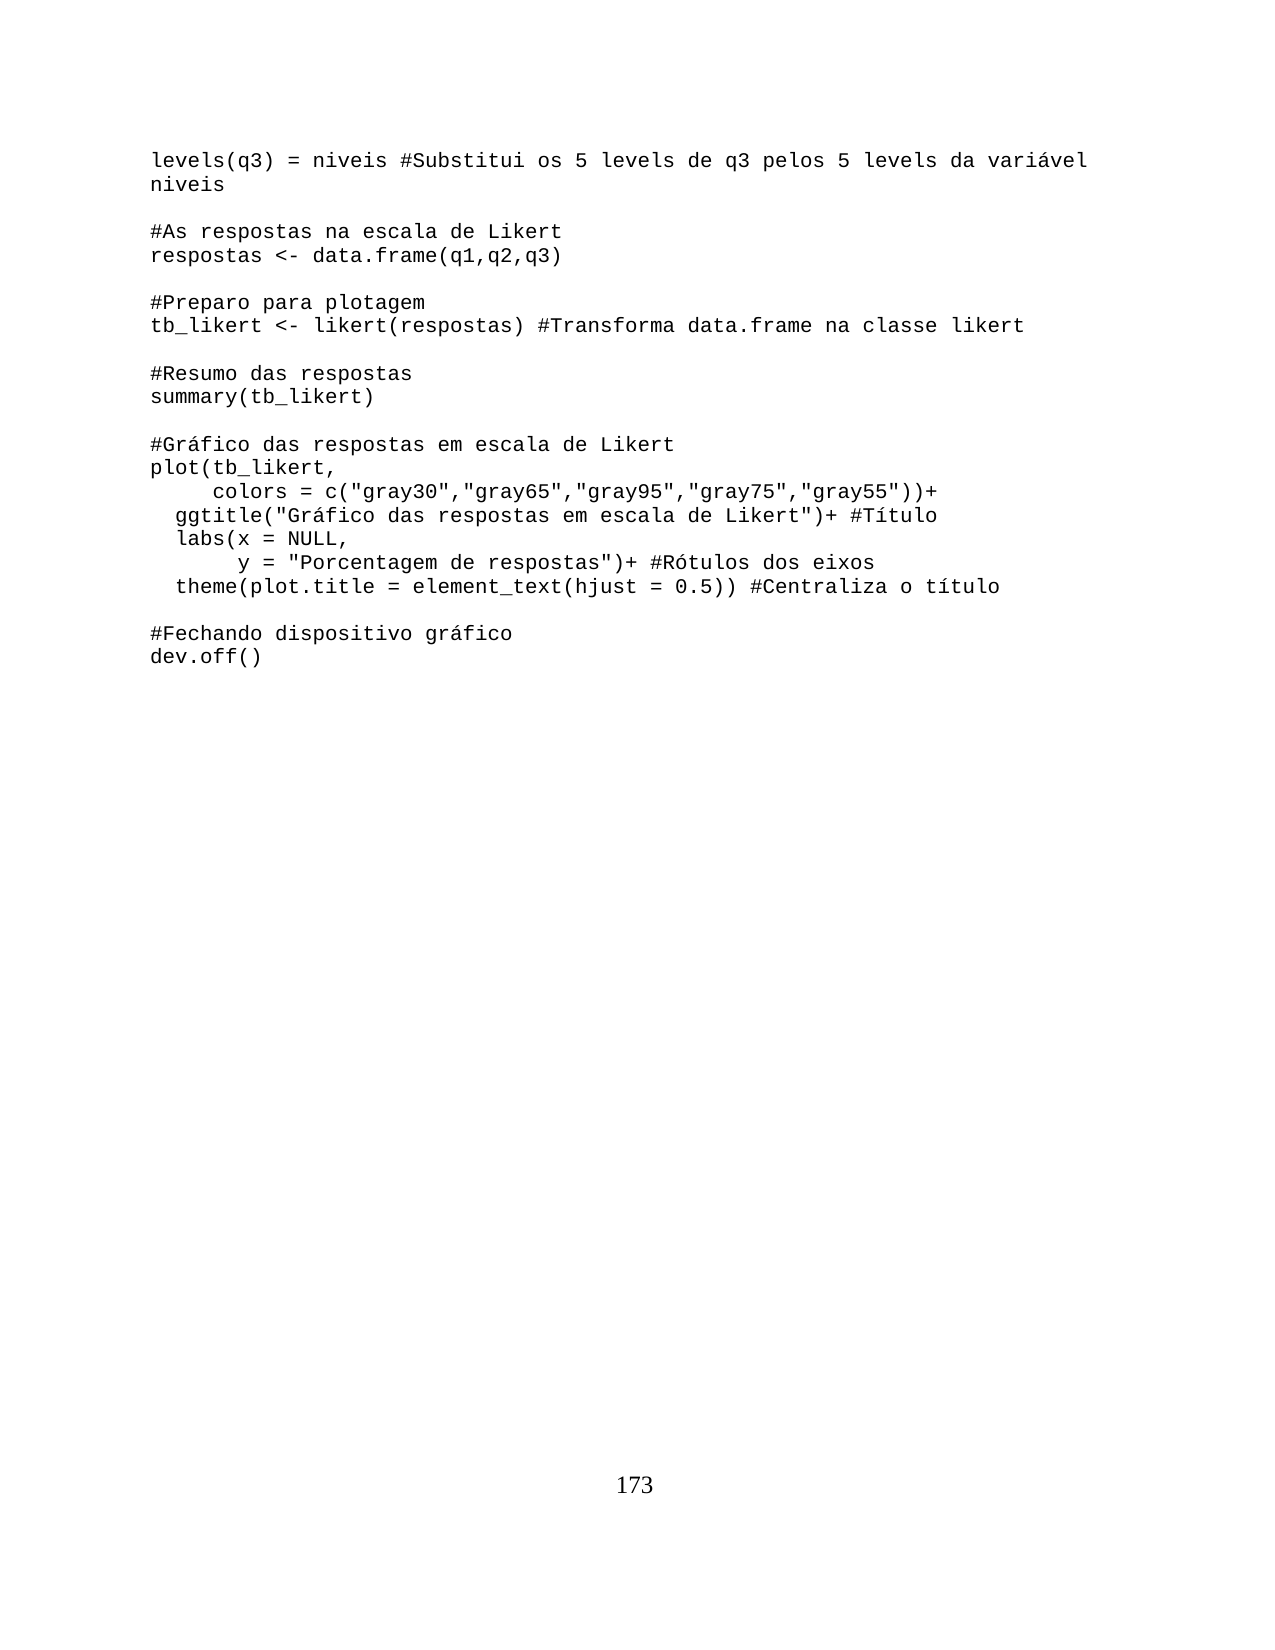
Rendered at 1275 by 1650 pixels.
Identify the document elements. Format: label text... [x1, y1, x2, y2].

text plot(tb_likert, [150, 457, 1125, 481]
text tb_likert <- likert(respostas) #Transforma data.frame na classe likert [150, 316, 1125, 339]
text respostas <- data.frame(q1,q2,q3) [150, 244, 1125, 268]
text #Resumo das respostas [150, 363, 1125, 386]
text #Preparo para plotagem [150, 292, 1125, 316]
text y = "Porcentagem de respostas")+ #Rótulos dos eixos [150, 552, 1125, 576]
text #Fechando dispositivo gráfico [150, 623, 1125, 647]
text dev.off() [150, 647, 1125, 670]
text levels(q3) = niveis #Substitui os 5 levels de q3 pelos 5 levels da variável niveis [150, 150, 1125, 197]
text labs(x = NULL, [150, 528, 1125, 552]
text colors = c("gray30","gray65","gray95","gray75","gray55"))+ [150, 481, 1125, 505]
text theme(plot.title = element_text(hjust = 0.5)) #Centraliza o título [150, 576, 1125, 599]
text ggtitle("Gráfico das respostas em escala de Likert")+ #Título [150, 505, 1125, 528]
text #Gráfico das respostas em escala de Likert [150, 434, 1125, 457]
text #As respostas na escala de Likert [150, 221, 1125, 244]
text summary(tb_likert) [150, 386, 1125, 410]
